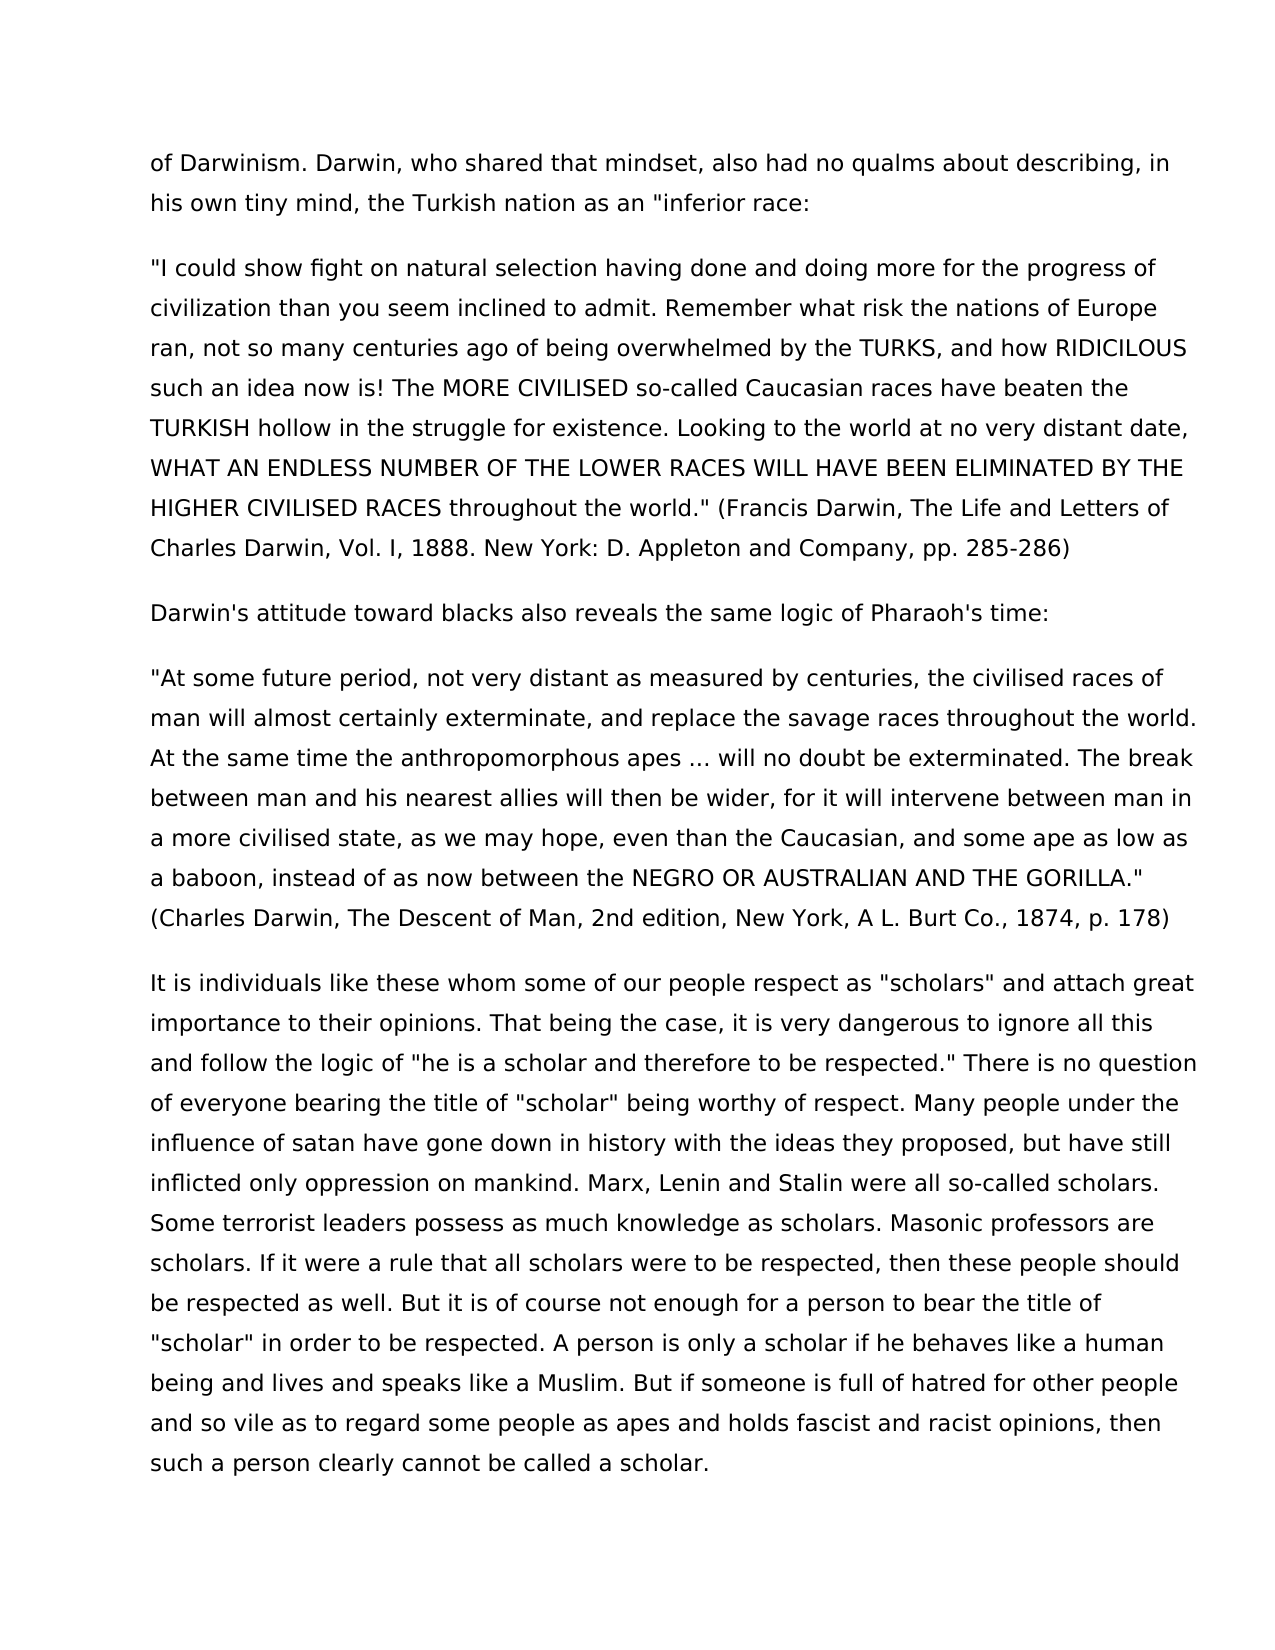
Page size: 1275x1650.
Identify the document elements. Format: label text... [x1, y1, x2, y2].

text of Darwinism. Darwin, who shared that mindset, also had no qualms about describing, in his own tiny mind, the Turkish nation as an "inferior race: [150, 150, 1200, 217]
text It is individuals like these whom some of our people respect as "scholars" and attach great importance to their opinions. That being the case, it is very dangerous to ignore all this and follow the logic of "he is a scholar and therefore to be respected." There is no question of everyone bearing the title of "scholar" being worthy of respect. Many people under the influence of satan have gone down in history with the ideas they proposed, but have still inflicted only oppression on mankind. Marx, Lenin and Stalin were all so-called scholars. Some terrorist leaders possess as much knowledge as scholars. Masonic professors are scholars. If it were a rule that all scholars were to be respected, then these people should be respected as well. But it is of course not enough for a person to bear the title of "scholar" in order to be respected. A person is only a scholar if he behaves like a human being and lives and speaks like a Muslim. But if someone is full of hatred for other people and so vile as to regard some people as apes and holds fascist and racist opinions, then such a person clearly cannot be called a scholar. [150, 970, 1200, 1477]
text Darwin's attitude toward blacks also reveals the same logic of Pharaoh's time: [150, 600, 1200, 627]
text "I could show fight on natural selection having done and doing more for the progress of civilization than you seem inclined to admit. Remember what risk the nations of Europe ran, not so many centuries ago of being overwhelmed by the TURKS, and how RIDICILOUS such an idea now is! The MORE CIVILISED so-called Caucasian races have beaten the TURKISH hollow in the struggle for existence. Looking to the world at no very distant date, WHAT AN ENDLESS NUMBER OF THE LOWER RACES WILL HAVE BEEN ELIMINATED BY THE HIGHER CIVILISED RACES throughout the world." (Francis Darwin, The Life and Letters of Charles Darwin, Vol. I, 1888. New York: D. Appleton and Company, pp. 285-286) [150, 255, 1200, 562]
text "At some future period, not very distant as measured by centuries, the civilised races of man will almost certainly exterminate, and replace the savage races throughout the world. At the same time the anthropomorphous apes ... will no doubt be exterminated. The break between man and his nearest allies will then be wider, for it will intervene between man in a more civilised state, as we may hope, even than the Caucasian, and some ape as low as a baboon, instead of as now between the NEGRO OR AUSTRALIAN AND THE GORILLA." (Charles Darwin, The Descent of Man, 2nd edition, New York, A L. Burt Co., 1874, p. 178) [150, 665, 1200, 932]
